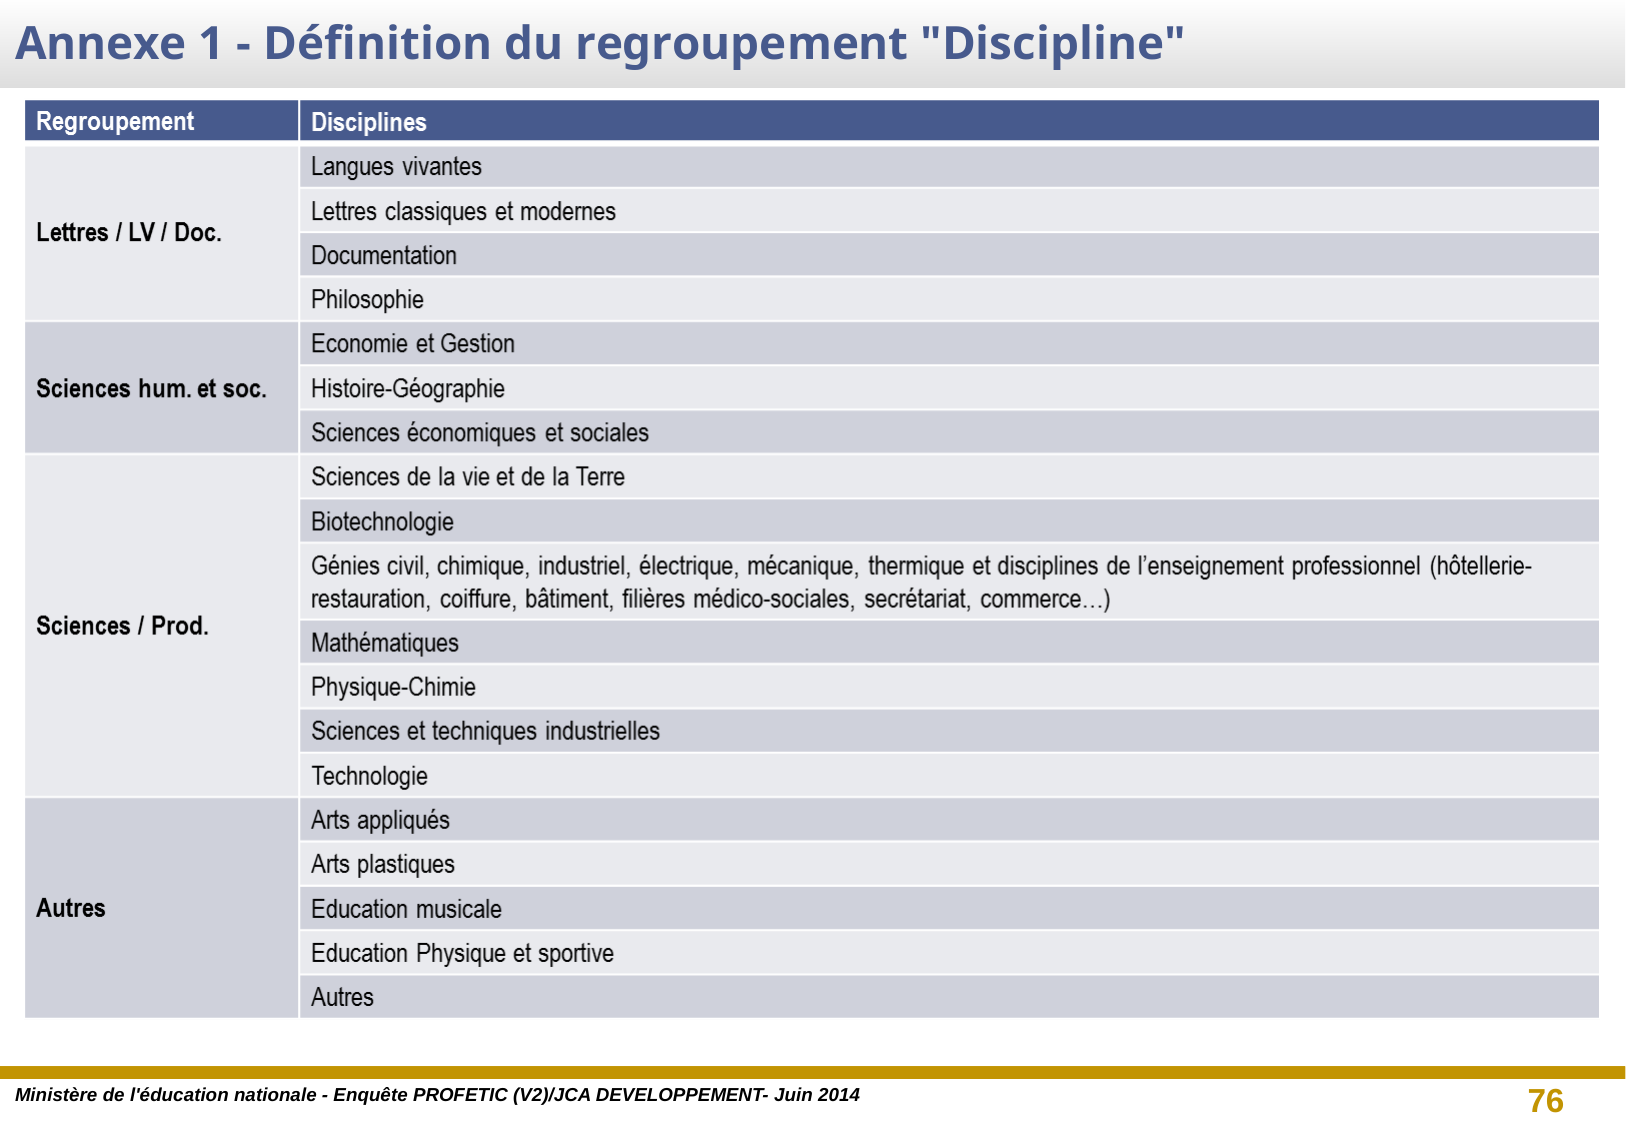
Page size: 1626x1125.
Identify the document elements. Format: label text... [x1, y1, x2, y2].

text_box Ministère de l'éducation nationale - Enquête PROFETIC (V2)/JCA DEVELOPPEMENT- Juin 2014 [0, 1074, 1501, 1125]
picture [24, 96, 1600, 1030]
title Annexe 1 - Définition du regroupement "Discipline" [0, 0, 1625, 88]
text_box 76 [1512, 1071, 1625, 1125]
